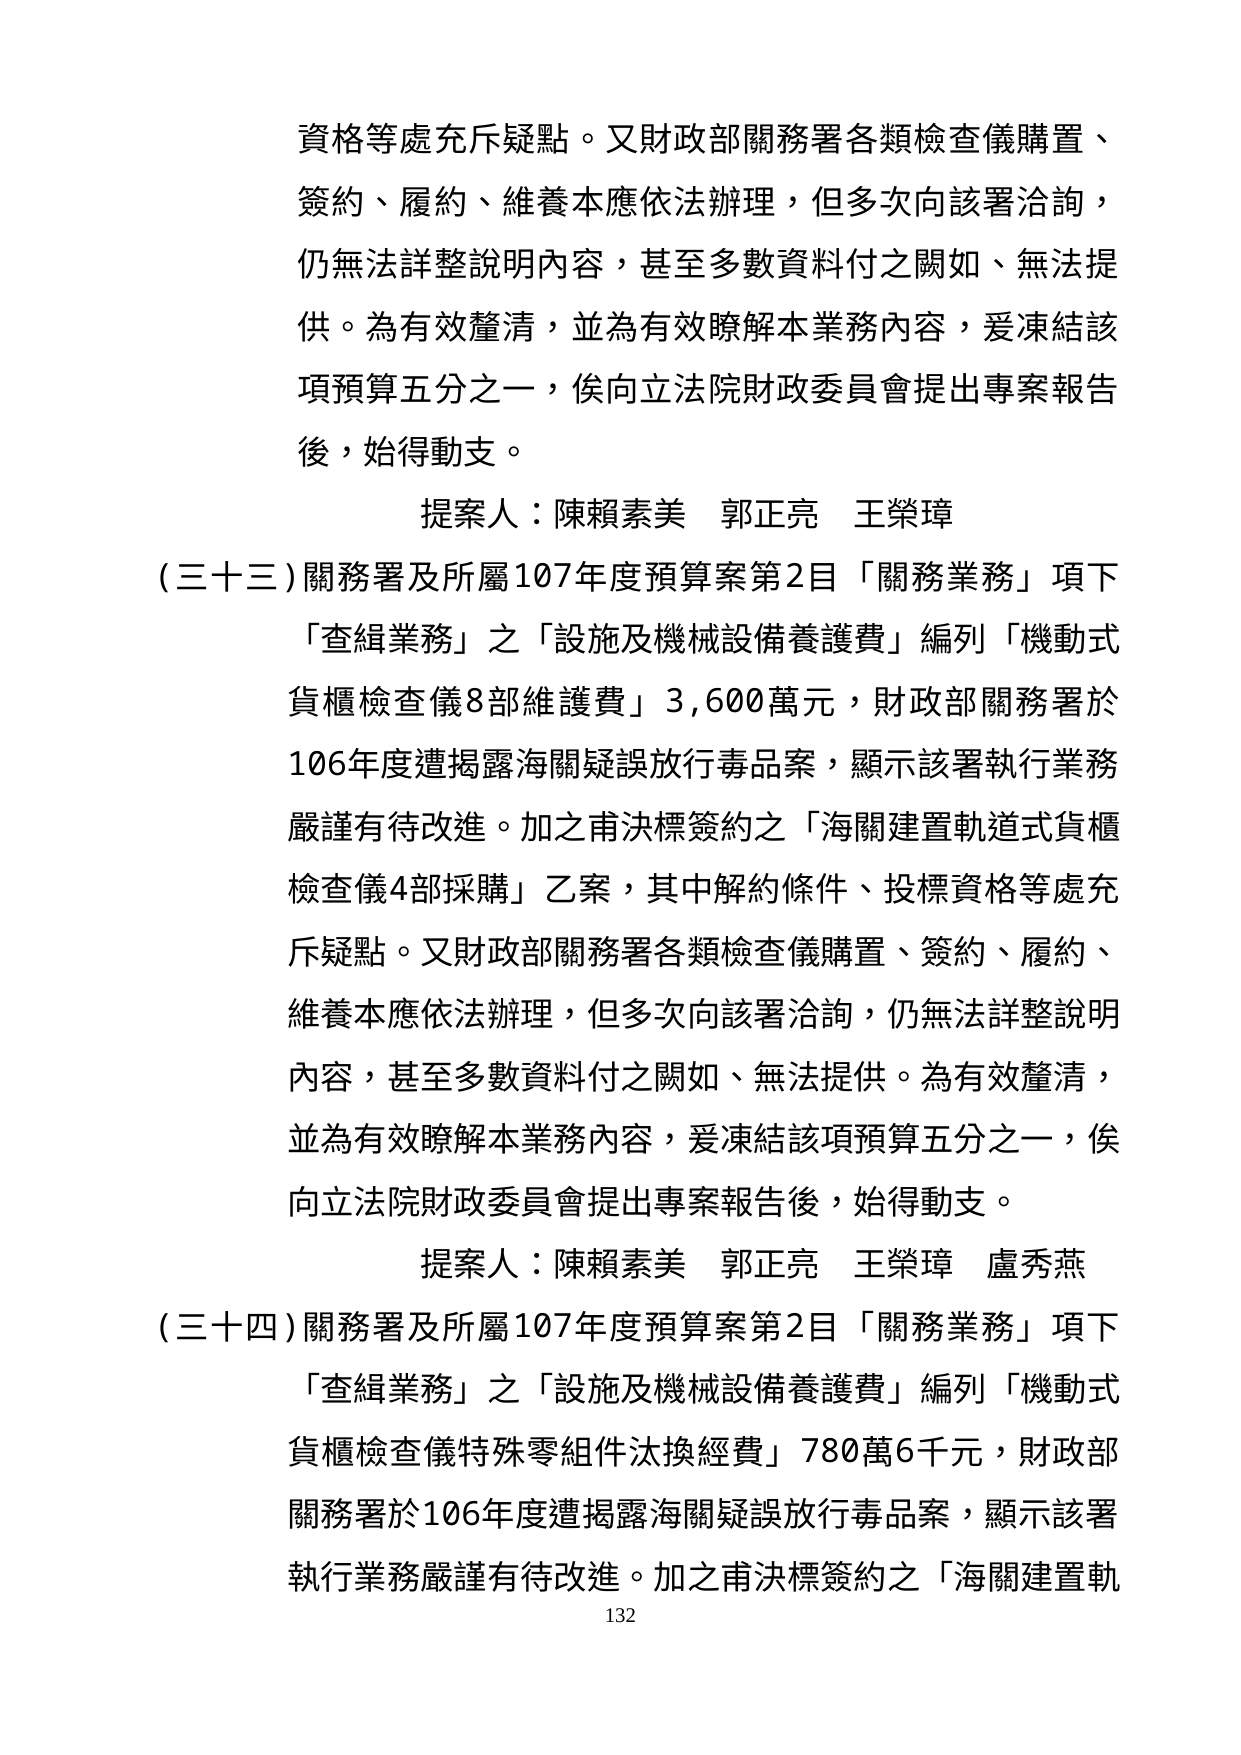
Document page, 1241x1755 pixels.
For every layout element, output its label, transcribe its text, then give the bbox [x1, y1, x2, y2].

text 提案人：陳賴素美 郭正亮 王榮璋 盧秀燕 [120, 1221, 1120, 1283]
text 資格等處充斥疑點。又財政部關務署各類檢查儀購置、簽約、履約、維養本應依法辦理，但多次向該署洽詢，仍無法詳整說明內容，甚至多數資料付之闕如、無法提供。為有效釐清，並為有效瞭解本業務內容，爰凍結該項預算五分之一，俟向立法院財政委員會提出專案報告後，始得動支。 [164, 96, 1120, 471]
text (三十四)關務署及所屬107年度預算案第2目「關務業務」項下「查緝業務」之「設施及機械設備養護費」編列「機動式貨櫃檢查儀特殊零組件汰換經費」780萬6千元，財政部關務署於106年度遭揭露海關疑誤放行毒品案，顯示該署執行業務嚴謹有待改進。加之甫決標簽約之「海關建置軌 [153, 1283, 1120, 1596]
text (三十三)關務署及所屬107年度預算案第2目「關務業務」項下「查緝業務」之「設施及機械設備養護費」編列「機動式貨櫃檢查儀8部維護費」3,600萬元，財政部關務署於106年度遭揭露海關疑誤放行毒品案，顯示該署執行業務嚴謹有待改進。加之甫決標簽約之「海關建置軌道式貨櫃檢查儀4部採購」乙案，其中解約條件、投標資格等處充斥疑點。又財政部關務署各類檢查儀購置、簽約、履約、維養本應依法辦理，但多次向該署洽詢，仍無法詳整說明內容，甚至多數資料付之闕如、無法提供。為有效釐清，並為有效瞭解本業務內容，爰凍結該項預算五分之一，俟向立法院財政委員會提出專案報告後，始得動支。 [153, 533, 1120, 1221]
text 提案人：陳賴素美 郭正亮 王榮璋 [120, 471, 1120, 533]
